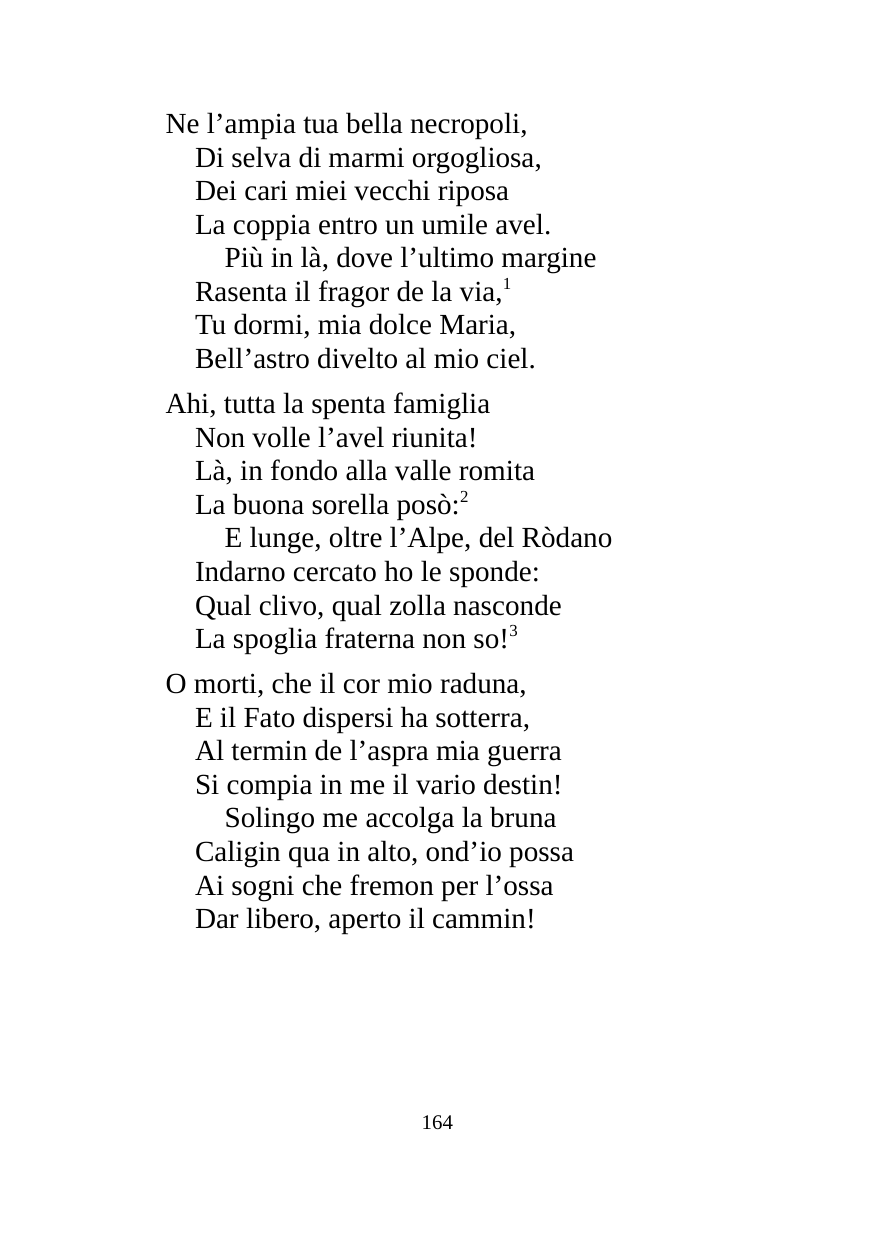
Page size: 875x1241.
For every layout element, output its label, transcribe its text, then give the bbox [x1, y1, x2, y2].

text Ahi, tutta la spenta famiglia Non volle l’avel riunita! Là, in fondo alla valle romita La buona sorella posò: [165, 386, 768, 521]
text Ne l’ampia tua bella necropoli, Di selva di marmi orgogliosa, Dei cari miei vecchi riposa La coppia entro un umile avel. [165, 106, 768, 240]
text O morti, che il cor mio raduna, E il Fato dispersi ha sotterra, Al termin de l’aspra mia guerra Si compia in me il vario destin! [165, 666, 768, 801]
text Solingo me accolga la bruna Caligin qua in alto, ond’io possa Ai sogni che fremon per l’ossa Dar libero, aperto il cammin! [195, 801, 768, 935]
text Più in là, dove l’ultimo margine Rasenta il fragor de la via, Tu dormi, mia dolce Maria, Bell’astro divelto al mio ciel. [195, 240, 768, 374]
text E lunge, oltre l’Alpe, del Ròdano Indarno cercato ho le sponde: Qual clivo, qual zolla nasconde La spoglia fraterna non so! [195, 521, 768, 655]
